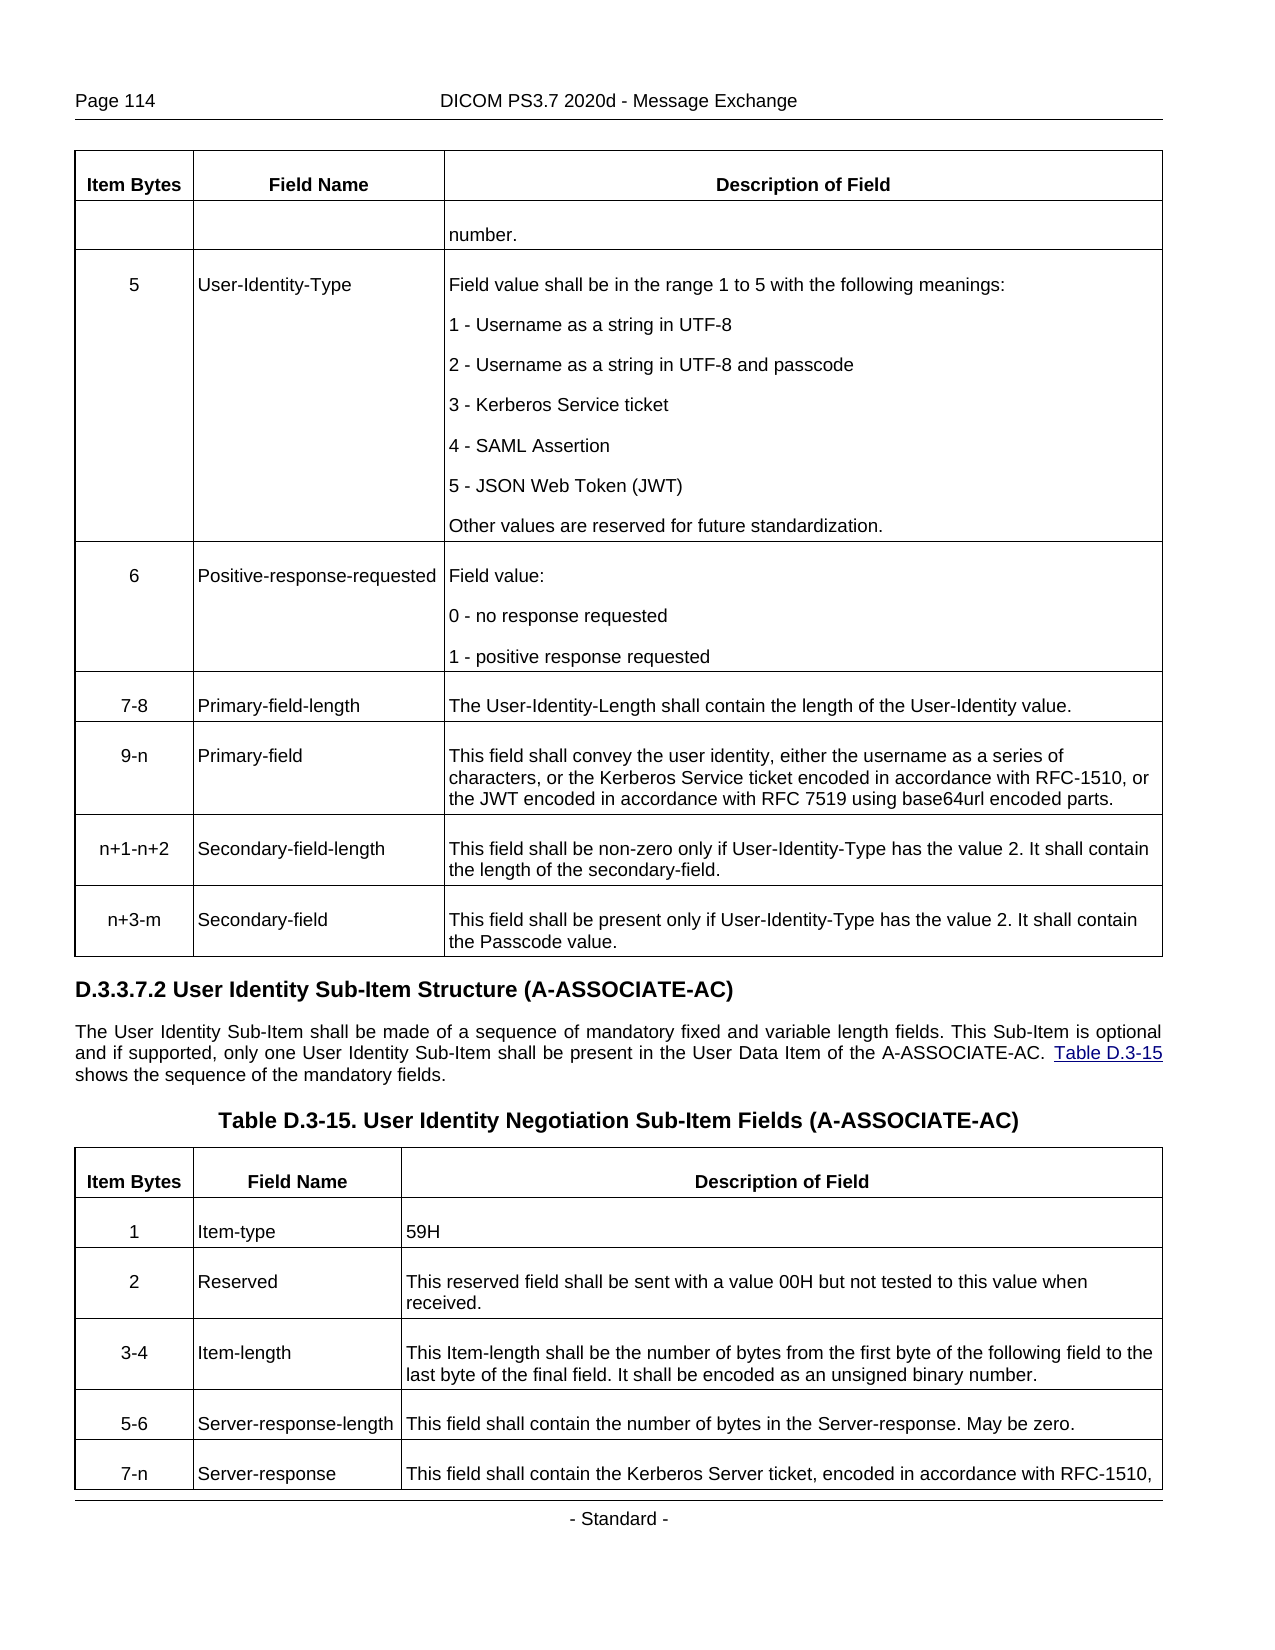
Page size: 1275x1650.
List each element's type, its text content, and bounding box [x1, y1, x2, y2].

table_cell This field shall be non-zero only if User-Identity-Type has the value 2. It shall contain the length of the secondary-field. [445, 815, 1162, 885]
table_cell This field shall convey the user identity, either the username as a series of characters, or the Kerberos Service ticket encoded in accordance with RFC-1510, or the JWT encoded in accordance with RFC 7519 using base64url encoded parts. [445, 722, 1162, 814]
table_cell Server-response-length [194, 1390, 401, 1439]
table_cell Secondary-field [194, 886, 444, 956]
text The User Identity Sub-Item shall be made of a sequence of mandatory fixed and variable length fields. This Sub-Item is optional and if supported, only one User Identity Sub-Item shall be present in the User Data Item of the A-ASSOCIATE-AC. Table D.3-15 shows the sequence of the mandatory fields. [75, 1021, 1162, 1085]
table_cell This field shall contain the Kerberos Server ticket, encoded in accordance with RFC-1510, [402, 1440, 1162, 1488]
table_cell 7-n [76, 1440, 193, 1488]
table_cell This Item-length shall be the number of bytes from the first byte of the following field to the last byte of the final field. It shall be encoded as an unsigned binary number. [402, 1319, 1162, 1389]
text D.3.3.7.2 User Identity Sub-Item Structure (A-ASSOCIATE-AC) [75, 976, 1162, 1002]
table_cell 5-6 [76, 1390, 193, 1439]
table_cell This field shall contain the number of bytes in the Server-response. May be zero. [402, 1390, 1162, 1439]
table_header Item Bytes [76, 151, 193, 200]
table_cell Field value: 0 - no response requested 1 - positive response requested [445, 542, 1162, 671]
table_cell Positive-response-requested [194, 542, 444, 671]
table_cell 6 [76, 542, 193, 671]
table_header Item Bytes [76, 1148, 193, 1197]
table_cell User-Identity-Type [194, 250, 444, 541]
table_header Description of Field [402, 1148, 1162, 1197]
text Table D.3-15. User Identity Negotiation Sub-Item Fields (A-ASSOCIATE-AC) [75, 1108, 1162, 1134]
table_cell 5 [76, 250, 193, 541]
table_cell n+1-n+2 [76, 815, 193, 885]
table_cell 3-4 [76, 1319, 193, 1389]
table_cell The User-Identity-Length shall contain the length of the User-Identity value. [445, 672, 1162, 721]
table_cell 1 [76, 1198, 193, 1247]
table_cell n+3-m [76, 886, 193, 956]
table_cell Secondary-field-length [194, 815, 444, 885]
table_cell Primary-field [194, 722, 444, 814]
table_cell [194, 201, 444, 249]
table_header Description of Field [445, 151, 1162, 200]
table_cell 2 [76, 1248, 193, 1318]
table_cell This field shall be present only if User-Identity-Type has the value 2. It shall contain the Passcode value. [445, 886, 1162, 956]
table_header Field Name [194, 1148, 401, 1197]
table_cell Server-response [194, 1440, 401, 1488]
table_cell number. [445, 201, 1162, 249]
table_cell This reserved field shall be sent with a value 00H but not tested to this value when received. [402, 1248, 1162, 1318]
table_header Field Name [194, 151, 444, 200]
table_cell Field value shall be in the range 1 to 5 with the following meanings: 1 - Username as a string in UTF-8 2 - Username as a string in UTF-8 and passcode 3 - Kerberos Service ticket 4 - SAML Assertion 5 - JSON Web Token (JWT) Other values are reserved for future standardization. [445, 250, 1162, 541]
table_cell 7-8 [76, 672, 193, 721]
table_cell Item-type [194, 1198, 401, 1247]
table_cell Reserved [194, 1248, 401, 1318]
table_cell 59H [402, 1198, 1162, 1247]
table_cell Primary-field-length [194, 672, 444, 721]
table_cell 9-n [76, 722, 193, 814]
table_cell [76, 201, 193, 249]
table_cell Item-length [194, 1319, 401, 1389]
